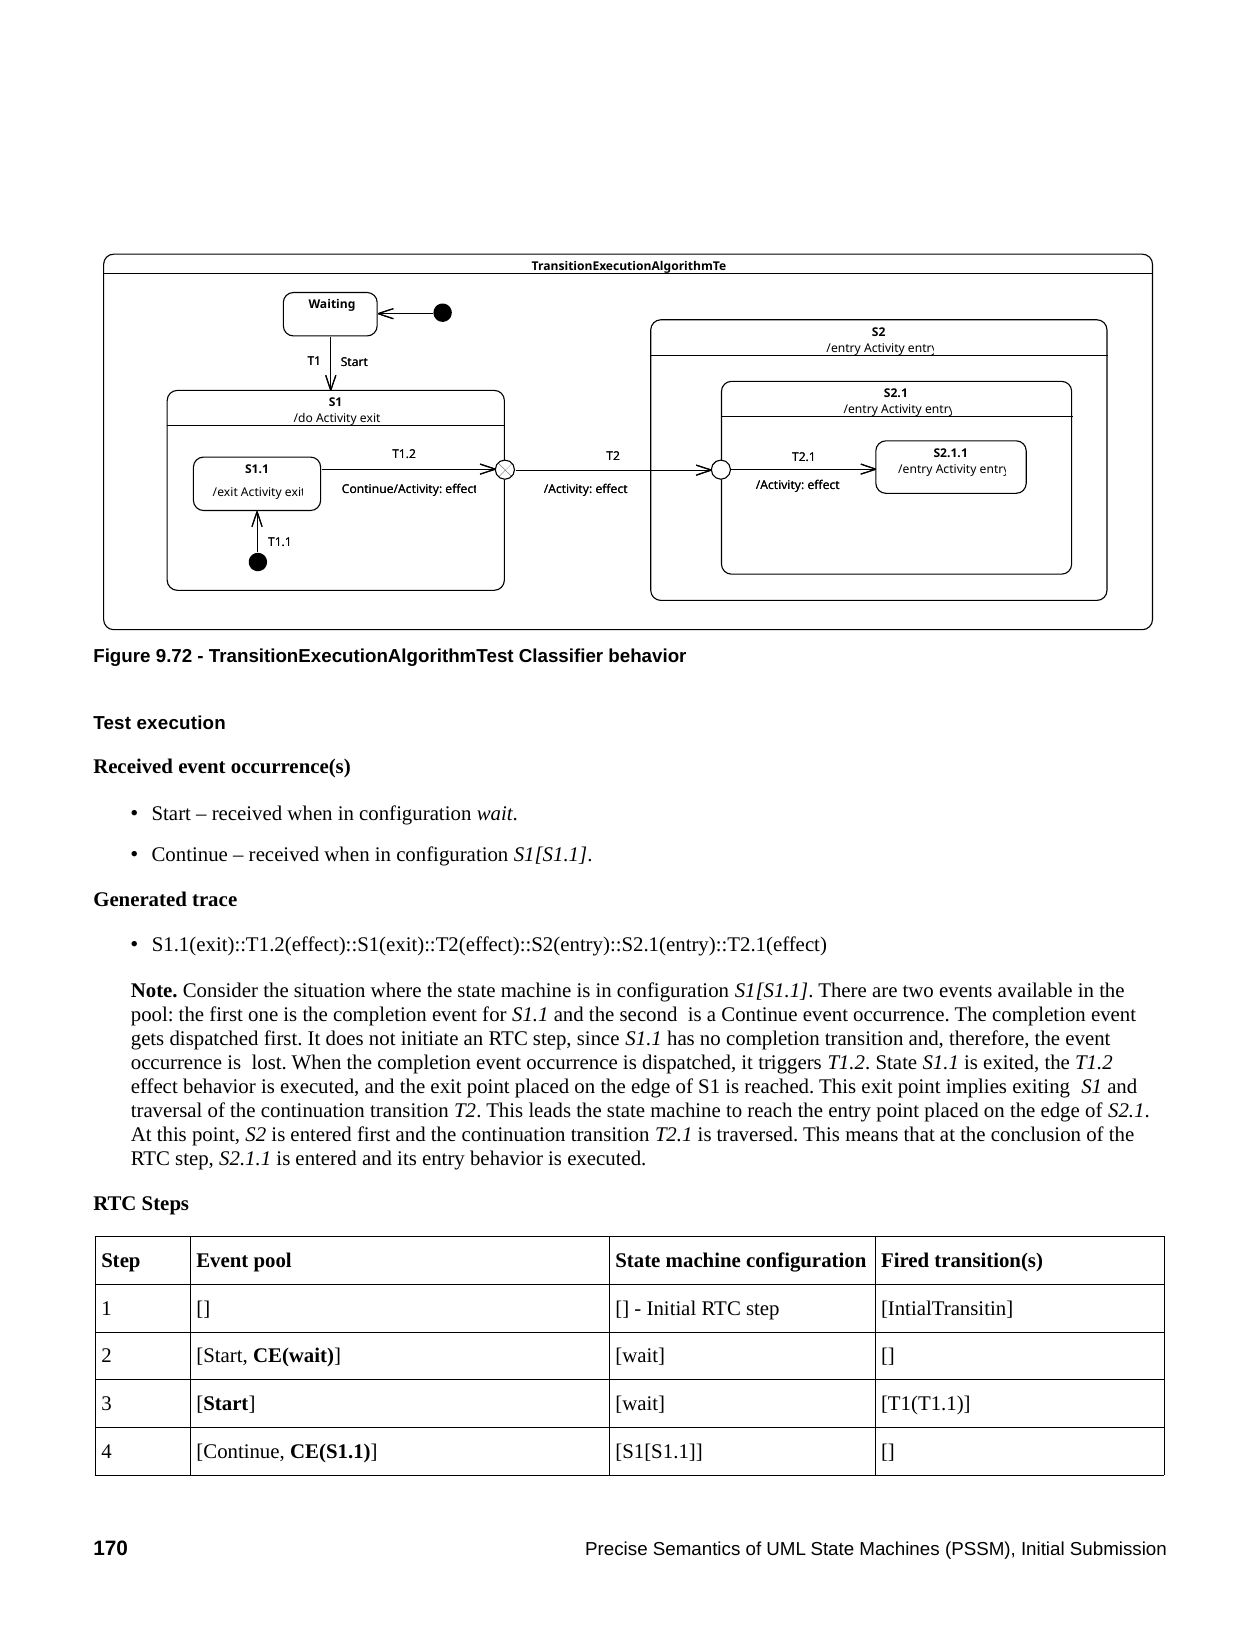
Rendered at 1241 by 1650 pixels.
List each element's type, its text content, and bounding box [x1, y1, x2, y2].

table_header Fired transition(s) [876, 1237, 1164, 1284]
table_cell [S1[S1.1]] [610, 1428, 875, 1475]
list S1.1(exit)::T1.2(effect)::S1(exit)::T2(effect)::S2(entry)::S2.1(entry)::T2.1(effect) [131, 932, 1164, 956]
list Continue – received when in configuration S1[S1.1]. [131, 841, 1164, 866]
subtitle Test execution [93, 712, 1164, 733]
table_cell [wait] [610, 1380, 875, 1427]
table_cell [] - Initial RTC step [610, 1285, 875, 1332]
list Start – received when in configuration wait. [131, 799, 1164, 824]
table_cell [] [876, 1428, 1164, 1475]
table_cell 4 [96, 1428, 190, 1475]
table_cell [Start] [191, 1380, 609, 1427]
table_cell [IntialTransitin] [876, 1285, 1164, 1332]
table_cell [Start, CE(wait)] [191, 1333, 609, 1379]
table_cell [T1(T1.1)] [876, 1380, 1164, 1427]
text Note. Consider the situation where the state machine is in configuration S1[S1.1]. There are two events available in the pool: the first one is the completion event for S1.1 and the second is a Continue event occurrence. The completion event gets dispatched first. It does not initiate an RTC step, since S1.1 has no completion transition and, therefore, the event occurrence is lost. When the completion event occurrence is dispatched, it triggers T1.2. State S1.1 is exited, the T1.2 effect behavior is executed, and the exit point placed on the edge of S1 is reached. This exit point implies exiting S1 and traversal of the continuation transition T2. This leads the state machine to reach the entry point placed on the edge of S2.1. At this point, S2 is entered first and the continuation transition T2.1 is traversed. This means that at the conclusion of the RTC step, S2.1.1 is entered and its entry behavior is executed. [131, 977, 1164, 1170]
table_cell 3 [96, 1380, 190, 1427]
text Figure 9.72 - TransitionExecutionAlgorithmTest Classifier behavior [93, 243, 1164, 666]
table_cell [Continue, CE(S1.1)] [191, 1428, 609, 1475]
text RTC Steps [93, 1191, 1164, 1215]
table_cell [] [876, 1333, 1164, 1379]
table_cell 2 [96, 1333, 190, 1379]
table_cell [] [191, 1285, 609, 1332]
text Generated trace [93, 887, 1164, 911]
table_header Event pool [191, 1237, 609, 1284]
table_header State machine configuration [610, 1237, 875, 1284]
table_cell 1 [96, 1285, 190, 1332]
table_header Step [96, 1237, 190, 1284]
text Received event occurrence(s) [93, 754, 1164, 778]
table_cell [wait] [610, 1333, 875, 1379]
